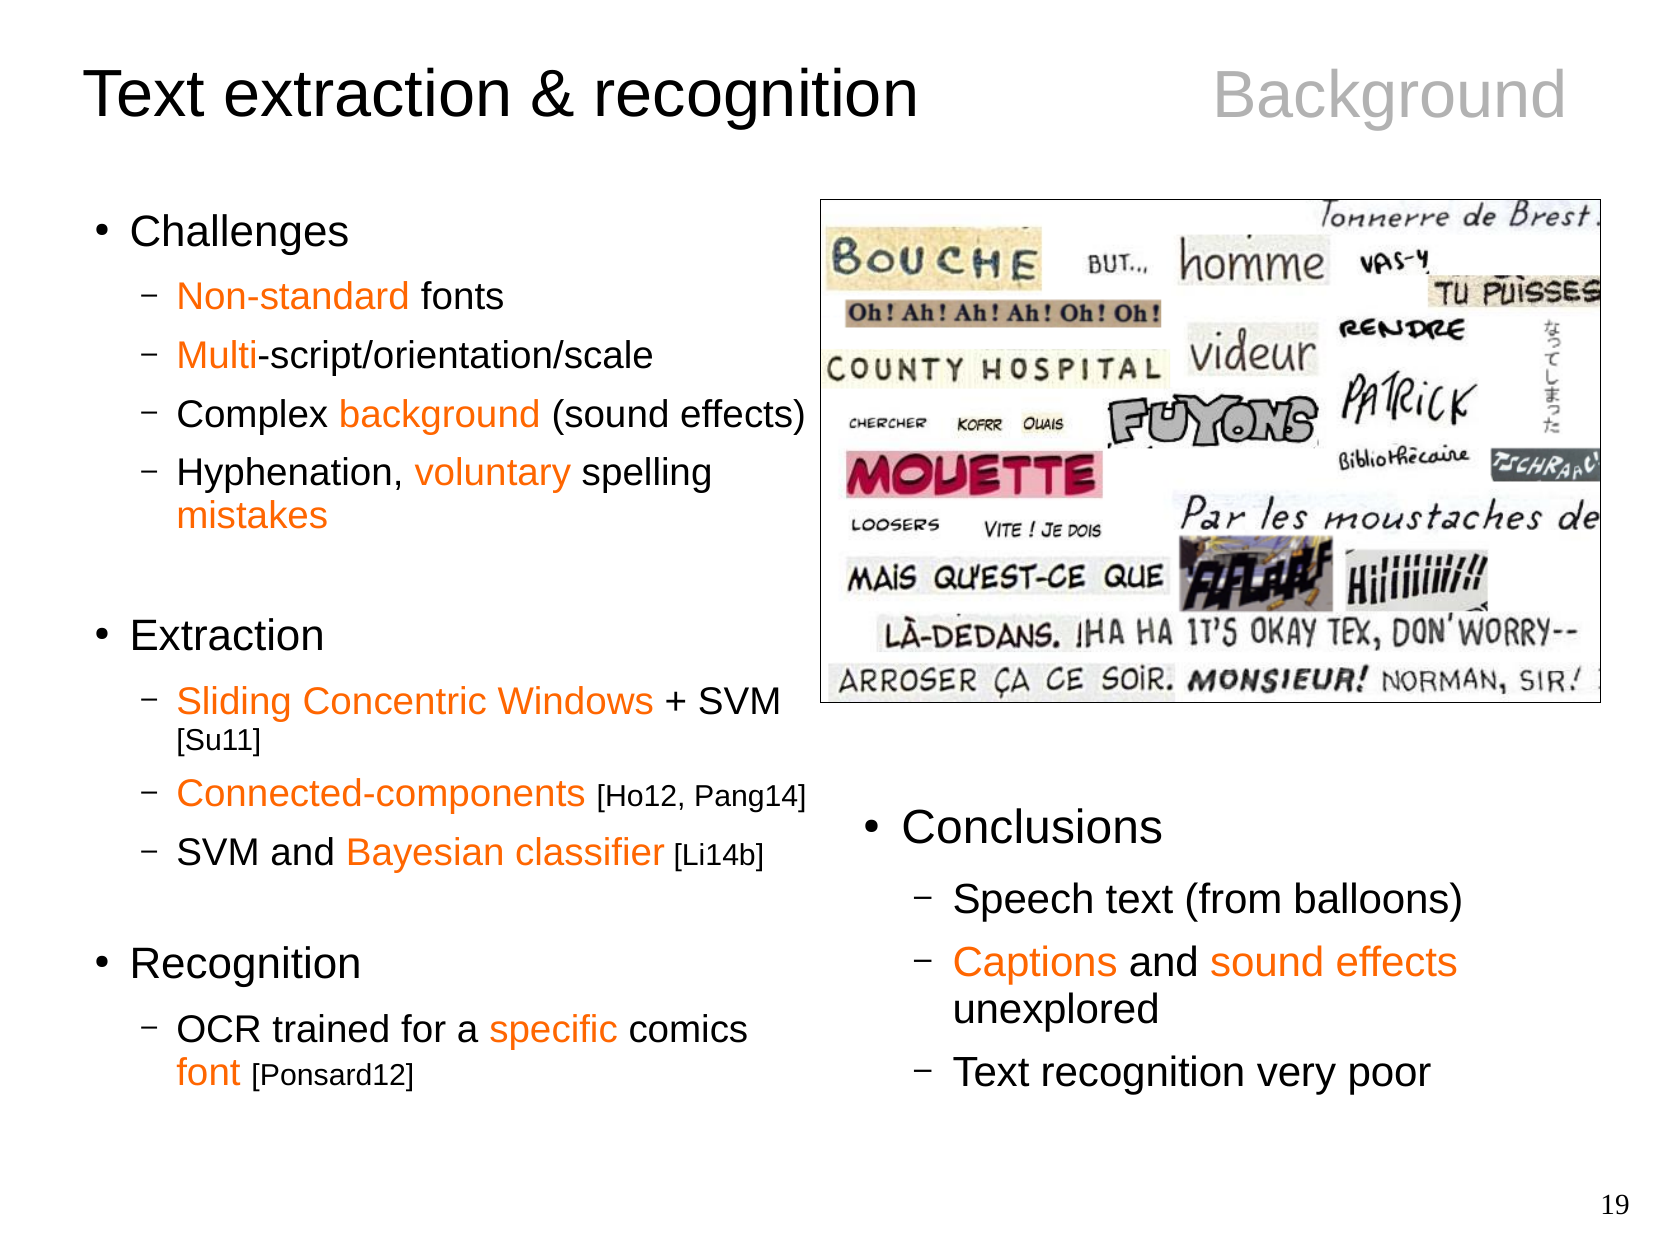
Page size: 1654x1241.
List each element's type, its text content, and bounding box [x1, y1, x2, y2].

list Challenges Non-standard fonts Multi-script/orientation/scale Complex background (sound effects) Hyphenation, voluntary spelling mistakes Extraction Sliding Concentric Windows + SVM [Su11] Connected-components [Ho12, Pang14] SVM and Bayesian classifier [Li14b] Recognition OCR trained for a specific comics font [Ponsard12] [82, 206, 809, 1158]
list Conclusions Speech text (from balloons) Captions and sound effects unexplored Text recognition very poor [850, 800, 1583, 1099]
title Text extraction & recognition [82, 47, 1571, 140]
picture [820, 199, 1601, 703]
